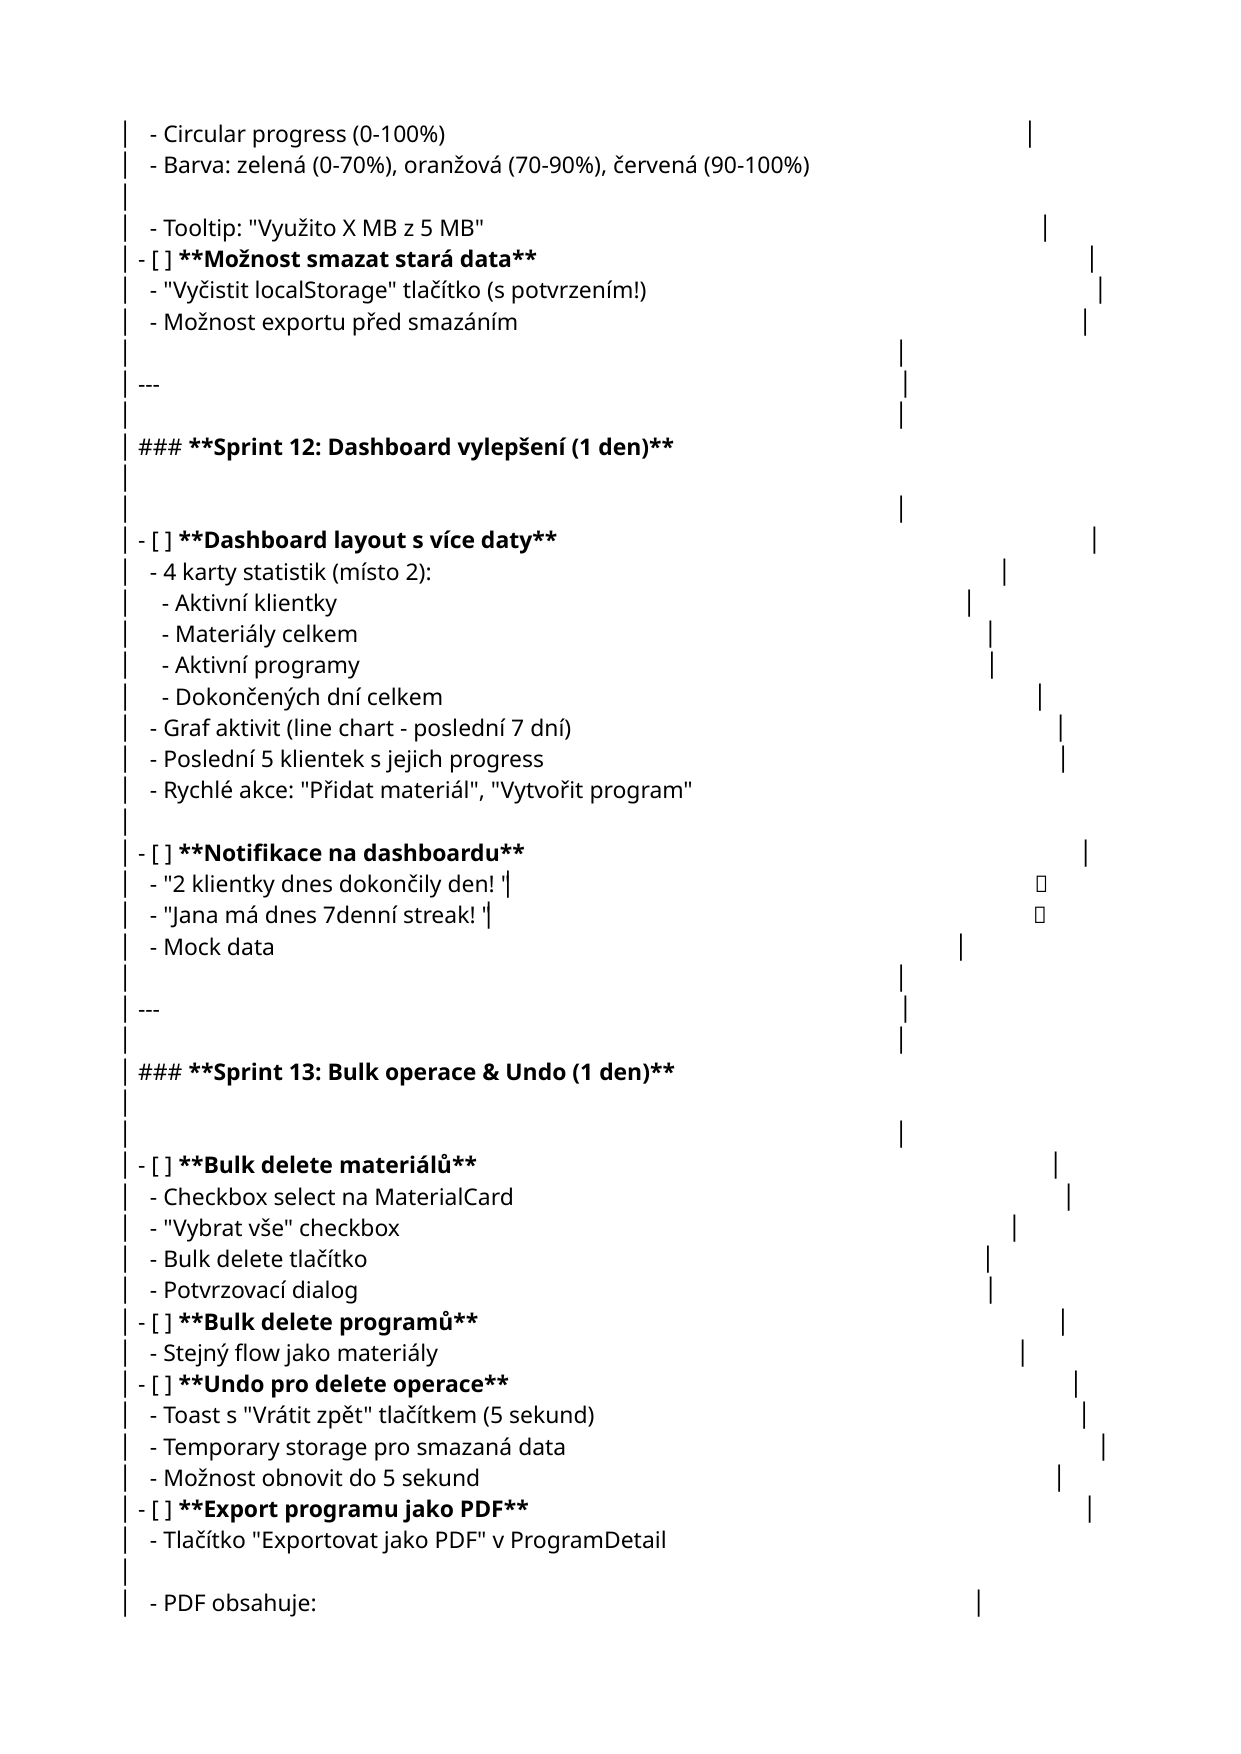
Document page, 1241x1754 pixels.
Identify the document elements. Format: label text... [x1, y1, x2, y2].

text │ - Bulk delete tlačítko │ [118, 1243, 1122, 1274]
text │ │ [118, 337, 1122, 368]
text │ - Circular progress (0-100%) │ [118, 118, 1122, 149]
text │ - Aktivní klientky │ [118, 587, 1122, 618]
text │ - [ ] **Dashboard layout s více daty** │ [118, 524, 1122, 556]
text │ - [ ] **Export programu jako PDF** │ [118, 1493, 1122, 1524]
text │ - Dokončených dní celkem │ [118, 681, 1122, 712]
text │ │ [118, 1024, 1122, 1056]
text │ - [ ] **Bulk delete materiálů** │ [118, 1149, 1122, 1181]
text │ - Materiály celkem │ [118, 618, 1122, 649]
text │ ### **Sprint 13: Bulk operace & Undo (1 den)** │ [118, 1056, 1122, 1118]
text │ - Možnost exportu před smazáním │ [118, 306, 1122, 337]
text │ --- │ [118, 368, 1122, 399]
text │ - Možnost obnovit do 5 sekund │ [118, 1462, 1122, 1493]
text │ - Toast s "Vrátit zpět" tlačítkem (5 sekund) │ [118, 1399, 1122, 1431]
text │ - Tlačítko "Exportovat jako PDF" v ProgramDetail │ [118, 1524, 1122, 1587]
text │ - Rychlé akce: "Přidat materiál", "Vytvořit program" │ [118, 774, 1122, 837]
text │ --- │ [118, 993, 1122, 1024]
text │ - Mock data │ [118, 931, 1122, 962]
text │ - [ ] **Notifikace na dashboardu** │ [118, 837, 1122, 868]
text │ - 4 karty statistik (místo 2): │ [118, 556, 1122, 587]
text │ - Graf aktivit (line chart - poslední 7 dní) │ [118, 712, 1122, 743]
text │ - Barva: zelená (0-70%), oranžová (70-90%), červená (90-100%) │ [118, 149, 1122, 212]
text │ │ [118, 493, 1122, 524]
text │ - [ ] **Undo pro delete operace** │ [118, 1368, 1122, 1399]
text │ - Aktivní programy │ [118, 649, 1122, 681]
text │ ### **Sprint 12: Dashboard vylepšení (1 den)** │ [118, 431, 1122, 493]
text │ - "2 klientky dnes dokončily den! 🎉" │ [118, 868, 1122, 899]
text │ │ [118, 962, 1122, 993]
text │ - [ ] **Bulk delete programů** │ [118, 1306, 1122, 1337]
text │ - Potvrzovací dialog │ [118, 1274, 1122, 1306]
text │ - PDF obsahuje: │ [118, 1587, 1122, 1618]
text │ - [ ] **Možnost smazat stará data** │ [118, 243, 1122, 274]
text │ - Poslední 5 klientek s jejich progress │ [118, 743, 1122, 774]
text │ - Checkbox select na MaterialCard │ [118, 1181, 1122, 1212]
text │ - "Vybrat vše" checkbox │ [118, 1212, 1122, 1243]
text │ - "Jana má dnes 7denní streak! 🔥" │ [118, 899, 1122, 931]
text │ - Stejný flow jako materiály │ [118, 1337, 1122, 1368]
text │ - Tooltip: "Využito X MB z 5 MB" │ [118, 212, 1122, 243]
text │ - Temporary storage pro smazaná data │ [118, 1431, 1122, 1462]
text │ - "Vyčistit localStorage" tlačítko (s potvrzením!) │ [118, 274, 1122, 306]
text │ │ [118, 1118, 1122, 1149]
text │ │ [118, 399, 1122, 431]
